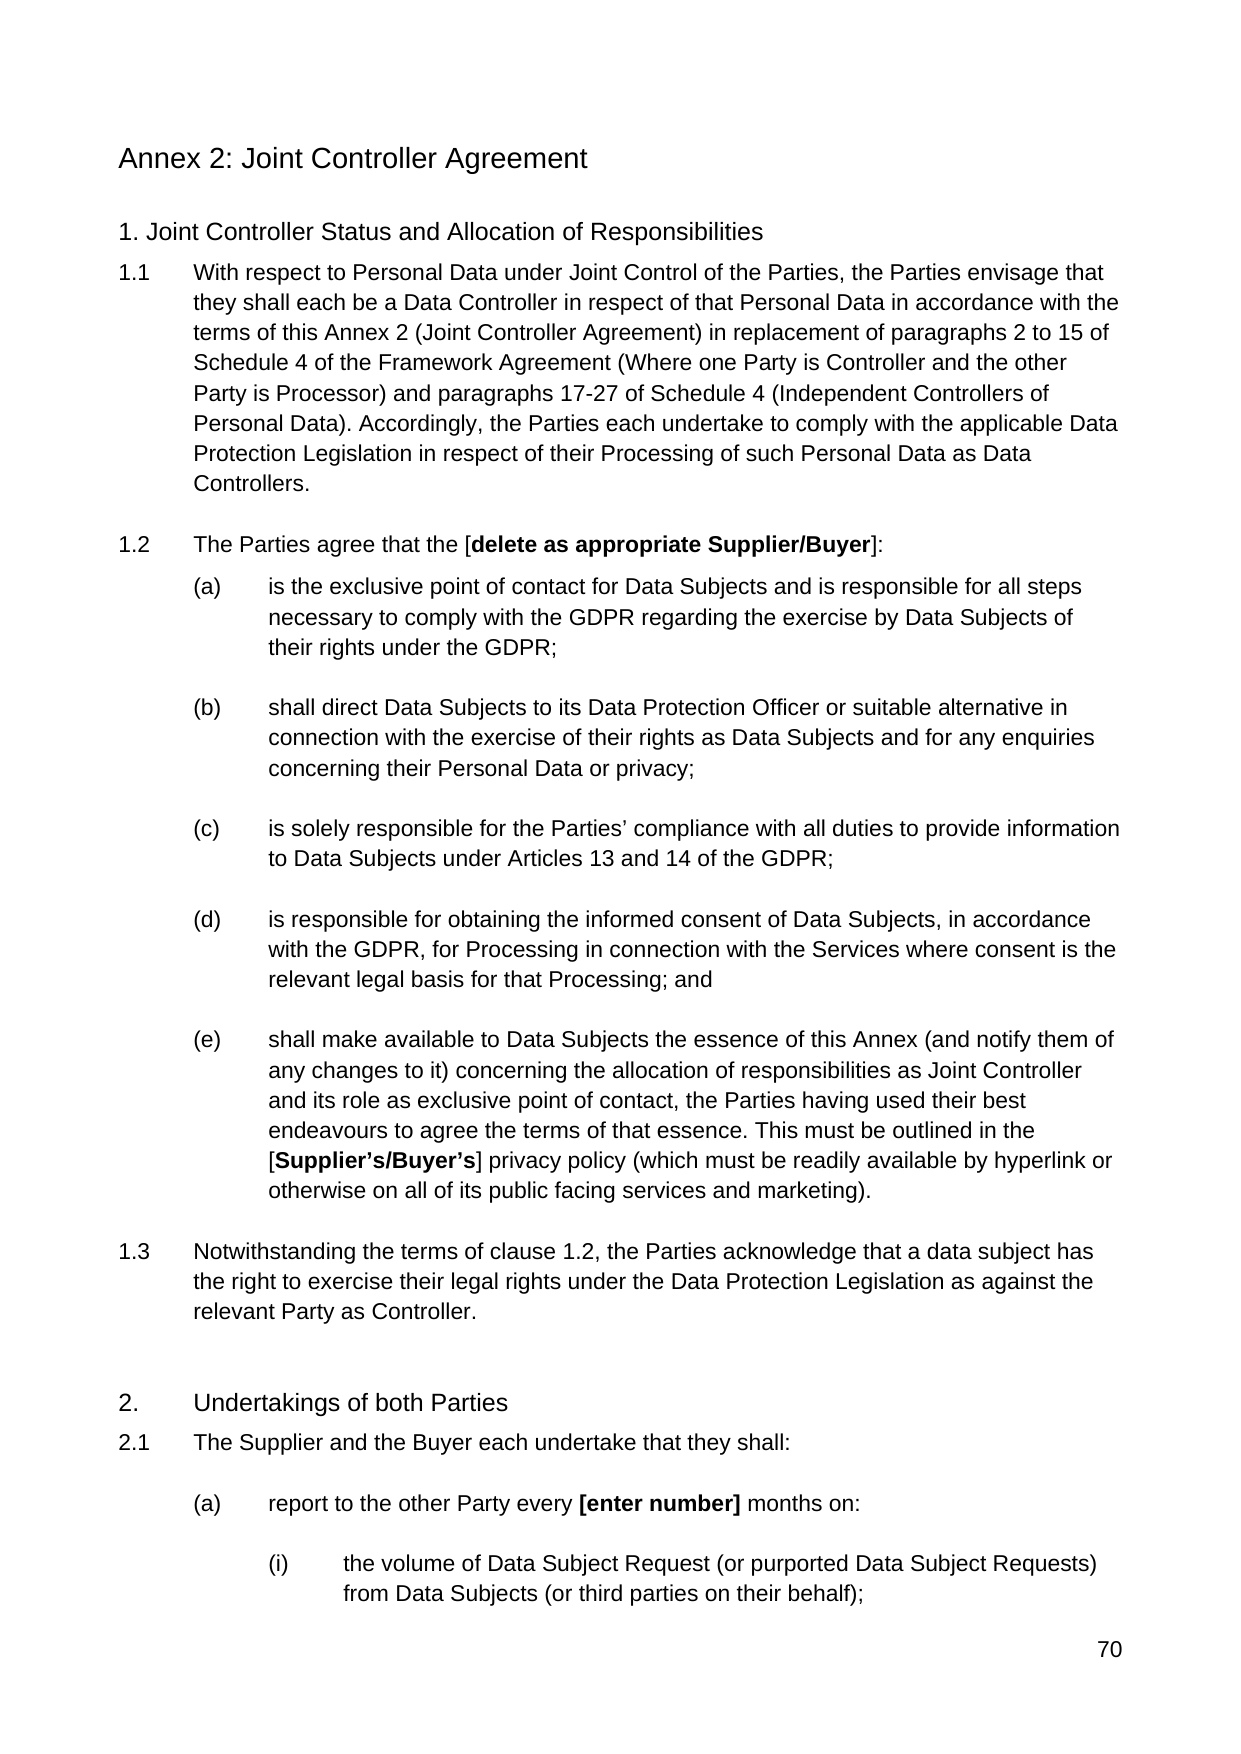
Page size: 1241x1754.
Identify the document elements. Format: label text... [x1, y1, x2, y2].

subtitle 1. Joint Controller Status and Allocation of Responsibilities [118, 217, 1122, 246]
text (b) shall direct Data Subjects to its Data Protection Officer or suitable alternative in connection with the exercise of their rights as Data Subjects and for any enquiries concerning their Personal Data or privacy; [193, 694, 1122, 781]
text (a) report to the other Party every [enter number] months on: [118, 1490, 1122, 1516]
text (e) shall make available to Data Subjects the essence of this Annex (and notify them of any changes to it) concerning the allocation of responsibilities as Joint Controller and its role as exclusive point of contact, the Parties having used their best endeavours to agree the terms of that essence. This must be outlined in the [Supplier’s/Buyer’s] privacy policy (which must be readily available by hyperlink or otherwise on all of its public facing services and marketing). [193, 1026, 1122, 1204]
text 1.2 The Parties agree that the [delete as appropriate Supplier/Buyer]: [118, 531, 1122, 557]
subtitle Annex 2: Joint Controller Agreement [118, 141, 1122, 175]
text (i) the volume of Data Subject Request (or purported Data Subject Requests) from Data Subjects (or third parties on their behalf); [268, 1550, 1122, 1607]
text 1.3 Notwithstanding the terms of clause 1.2, the Parties acknowledge that a data subject has the right to exercise their legal rights under the Data Protection Legislation as against the relevant Party as Controller. [118, 1238, 1122, 1325]
text (c) is solely responsible for the Parties’ compliance with all duties to provide information to Data Subjects under Articles 13 and 14 of the GDPR; [193, 815, 1122, 872]
text 2.1 The Supplier and the Buyer each undertake that they shall: [118, 1429, 1122, 1456]
subtitle 2. Undertakings of both Parties [118, 1388, 1122, 1417]
text (d) is responsible for obtaining the informed consent of Data Subjects, in accordance with the GDPR, for Processing in connection with the Services where consent is the relevant legal basis for that Processing; and [193, 906, 1122, 992]
text 1.1 With respect to Personal Data under Joint Control of the Parties, the Parties envisage that they shall each be a Data Controller in respect of that Personal Data in accordance with the terms of this Annex 2 (Joint Controller Agreement) in replacement of paragraphs 2 to 15 of Schedule 4 of the Framework Agreement (Where one Party is Controller and the other Party is Processor) and paragraphs 17-27 of Schedule 4 (Independent Controllers of Personal Data). Accordingly, the Parties each undertake to comply with the applicable Data Protection Legislation in respect of their Processing of such Personal Data as Data Controllers. [118, 259, 1122, 497]
text (a) is the exclusive point of contact for Data Subjects and is responsible for all steps necessary to comply with the GDPR regarding the exercise by Data Subjects of their rights under the GDPR; [193, 573, 1122, 660]
